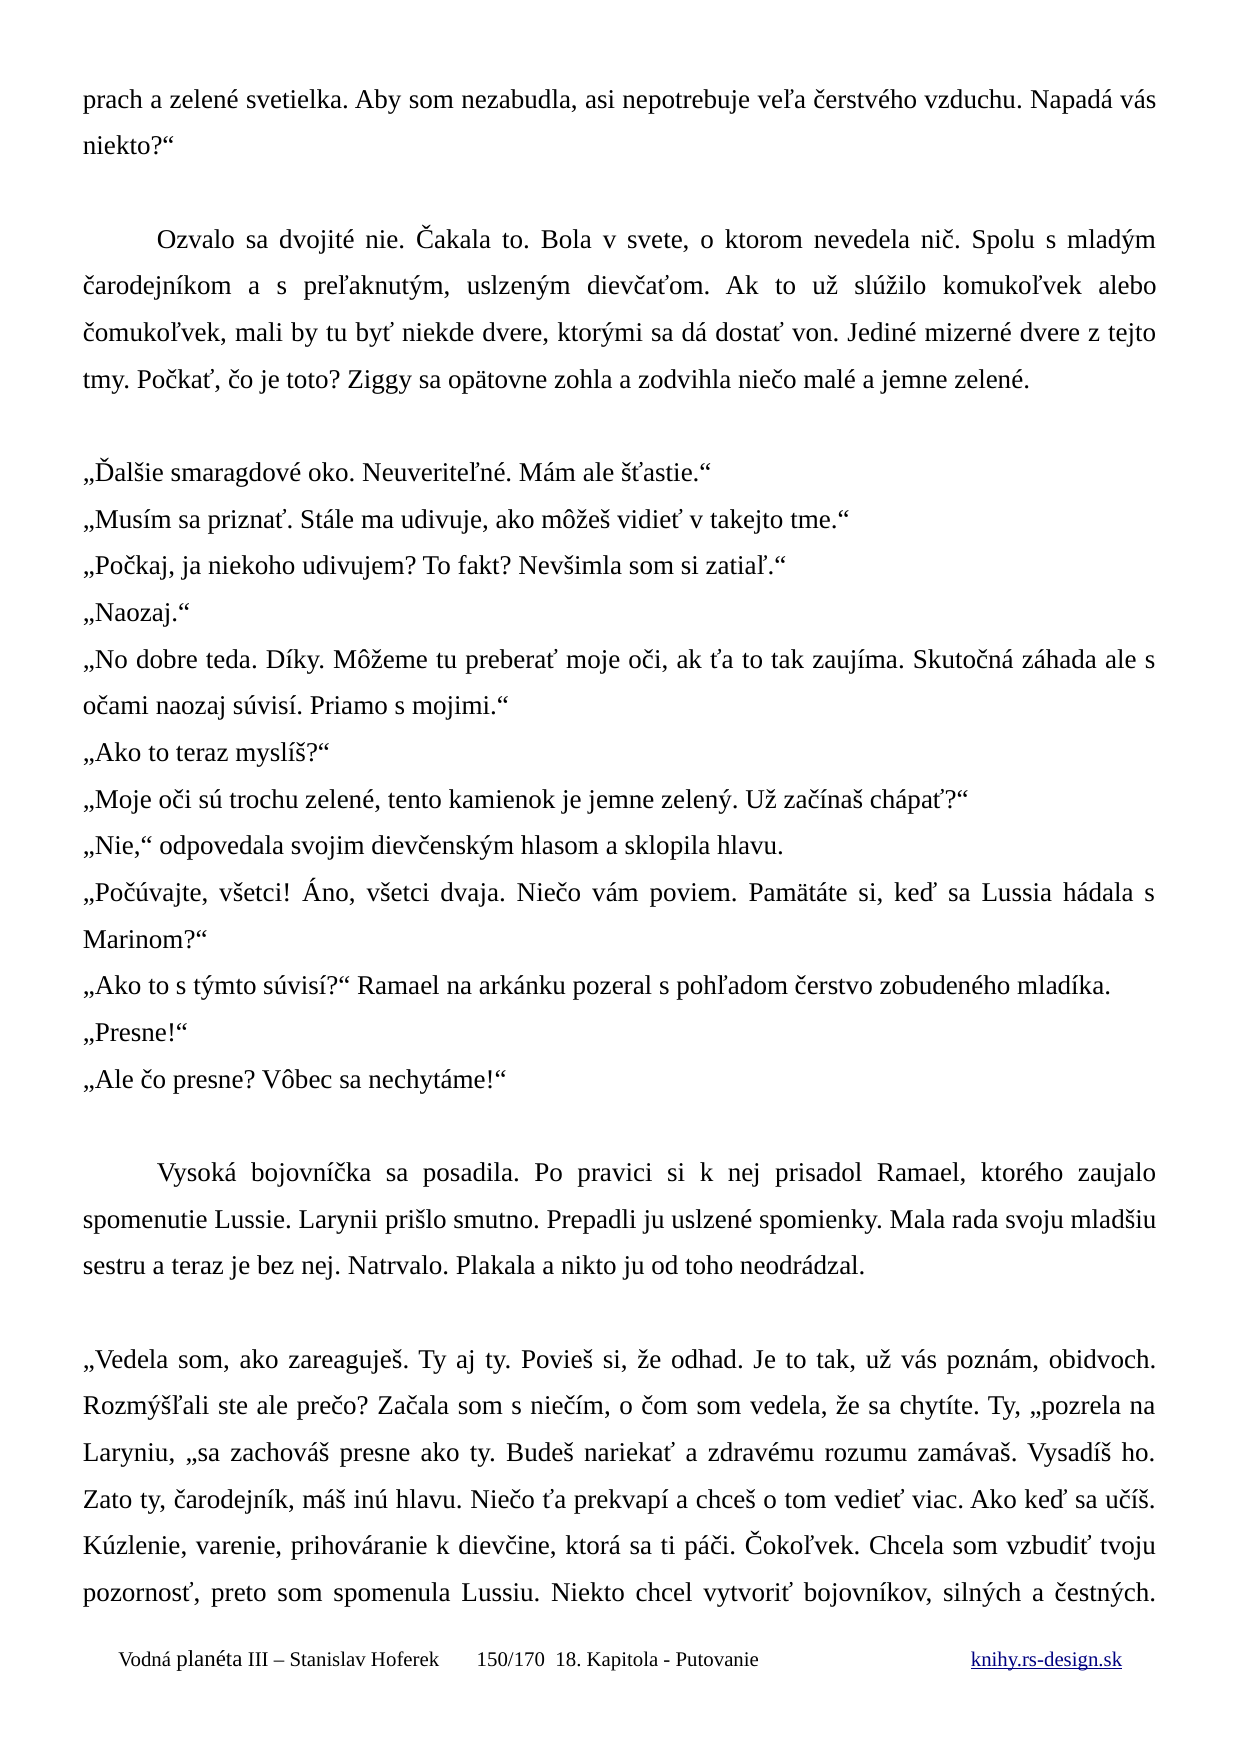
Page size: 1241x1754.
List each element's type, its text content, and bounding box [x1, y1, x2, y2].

text „Ale čo presne? Vôbec sa nechytáme!“ [83, 1063, 1157, 1094]
text „Počúvajte, všetci! Áno, všetci dvaja. Niečo vám poviem. Pamätáte si, keď sa Lussia hádala s Marinom?“ [83, 876, 1157, 954]
text prach a zelené svetielka. Aby som nezabudla, asi nepotrebuje veľa čerstvého vzduchu. Napadá vás niekto?“ [83, 83, 1157, 161]
text Ozvalo sa dvojité nie. Čakala to. Bola v svete, o ktorom nevedela nič. Spolu s mladým čarodejníkom a s preľaknutým, uslzeným dievčaťom. Ak to už slúžilo komukoľvek alebo čomukoľvek, mali by tu byť niekde dvere, ktorými sa dá dostať von. Jediné mizerné dvere z tejto tmy. Počkať, čo je toto? Ziggy sa opätovne zohla a zodvihla niečo malé a jemne zelené. [83, 223, 1157, 394]
text „Nie,“ odpovedala svojim dievčenským hlasom a sklopila hlavu. [83, 829, 1157, 861]
text Vysoká bojovníčka sa posadila. Po pravici si k nej prisadol Ramael, ktorého zaujalo spomenutie Lussie. Larynii prišlo smutno. Prepadli ju uslzené spomienky. Mala rada svoju mladšiu sestru a teraz je bez nej. Natrvalo. Plakala a nikto ju od toho neodrádzal. [83, 1156, 1157, 1281]
text „Ako to teraz myslíš?“ [83, 736, 1157, 767]
text „Ako to s týmto súvisí?“ Ramael na arkánku pozeral s pohľadom čerstvo zobudeného mladíka. [83, 969, 1157, 1001]
text „Ďalšie smaragdové oko. Neuveriteľné. Mám ale šťastie.“ [83, 456, 1157, 487]
text „Moje oči sú trochu zelené, tento kamienok je jemne zelený. Už začínaš chápať?“ [83, 783, 1157, 814]
text „Presne!“ [83, 1016, 1157, 1047]
text „Vedela som, ako zareaguješ. Ty aj ty. Povieš si, že odhad. Je to tak, už vás poznám, obidvoch. Rozmýšľali ste ale prečo? Začala som s niečím, o čom som vedela, že sa chytíte. Ty, „pozrela na Laryniu, „sa zachováš presne ako ty. Budeš nariekať a zdravému rozumu zamávaš. Vysadíš ho. Zato ty, čarodejník, máš inú hlavu. Niečo ťa prekvapí a chceš o tom vedieť viac. Ako keď sa učíš. Kúzlenie, varenie, prihováranie k dievčine, ktorá sa ti páči. Čokoľvek. Chcela som vzbudiť tvoju pozornosť, preto som spomenula Lussiu. Niekto chcel vytvoriť bojovníkov, silných a čestných. [83, 1343, 1157, 1607]
text „Musím sa priznať. Stále ma udivuje, ako môžeš vidieť v takejto tme.“ [83, 503, 1157, 534]
text „No dobre teda. Díky. Môžeme tu preberať moje oči, ak ťa to tak zaujíma. Skutočná záhada ale s očami naozaj súvisí. Priamo s mojimi.“ [83, 643, 1157, 721]
text „Naozaj.“ [83, 596, 1157, 627]
text „Počkaj, ja niekoho udivujem? To fakt? Nevšimla som si zatiaľ.“ [83, 549, 1157, 581]
